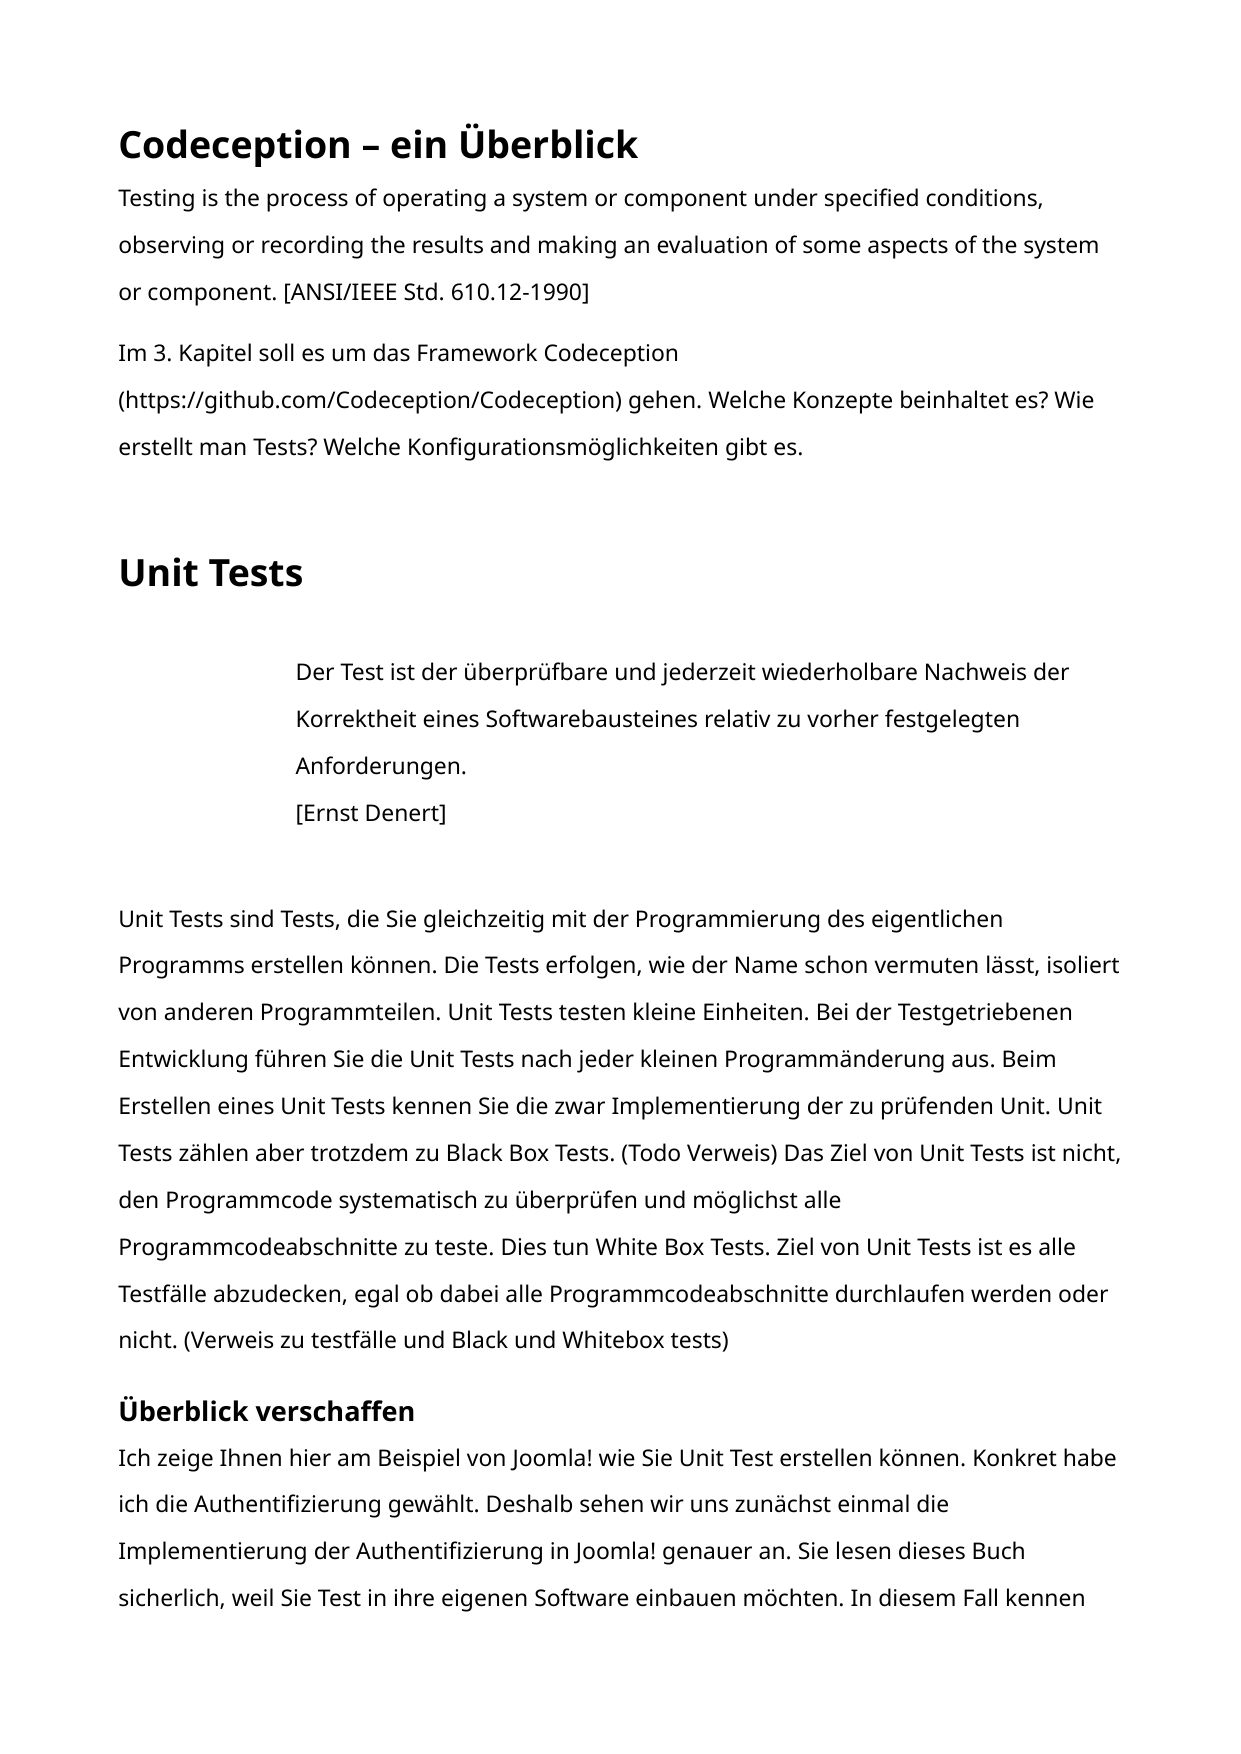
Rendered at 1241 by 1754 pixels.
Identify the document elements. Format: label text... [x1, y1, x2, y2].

subtitle Codeception – ein Überblick [118, 118, 1122, 169]
text Der Test ist der überprüfbare und jederzeit wiederholbare Nachweis der Korrektheit eines Softwarebausteines relativ zu vorher festgelegten Anforderungen. [Ernst Denert] [295, 656, 1122, 828]
text Im 3. Kapitel soll es um das Framework Codeception (https://github.com/Codeception/Codeception) gehen. Welche Konzepte beinhaltet es? Wie erstellt man Tests? Welche Konfigurationsmöglichkeiten gibt es. [118, 337, 1122, 462]
subtitle Unit Tests [118, 546, 1122, 597]
text Testing is the process of operating a system or component under specified conditions, observing or recording the results and making an evaluation of some aspects of the system or component. [ANSI/IEEE Std. 610.12-1990] [118, 182, 1122, 307]
text Unit Tests sind Tests, die Sie gleichzeitig mit der Programmierung des eigentlichen Programms erstellen können. Die Tests erfolgen, wie der Name schon vermuten lässt, isoliert von anderen Programmteilen. Unit Tests testen kleine Einheiten. Bei der Testgetriebenen Entwicklung führen Sie die Unit Tests nach jeder kleinen Programmänderung aus. Beim Erstellen eines Unit Tests kennen Sie die zwar Implementierung der zu prüfenden Unit. Unit Tests zählen aber trotzdem zu Black Box Tests. (Todo Verweis) Das Ziel von Unit Tests ist nicht, den Programmcode systematisch zu überprüfen und möglichst alle Programmcodeabschnitte zu teste. Dies tun White Box Tests. Ziel von Unit Tests ist es alle Testfälle abzudecken, egal ob dabei alle Programmcodeabschnitte durchlaufen werden oder nicht. (Verweis zu testfälle und Black und Whitebox tests) [118, 902, 1122, 1356]
subtitle Überblick verschaffen [118, 1392, 1122, 1429]
text Ich zeige Ihnen hier am Beispiel von Joomla! wie Sie Unit Test erstellen können. Konkret habe ich die Authentifizierung gewählt. Deshalb sehen wir uns zunächst einmal die Implementierung der Authentifizierung in Joomla! genauer an. Sie lesen dieses Buch sicherlich, weil Sie Test in ihre eigenen Software einbauen möchten. In diesem Fall kennen [118, 1441, 1122, 1613]
